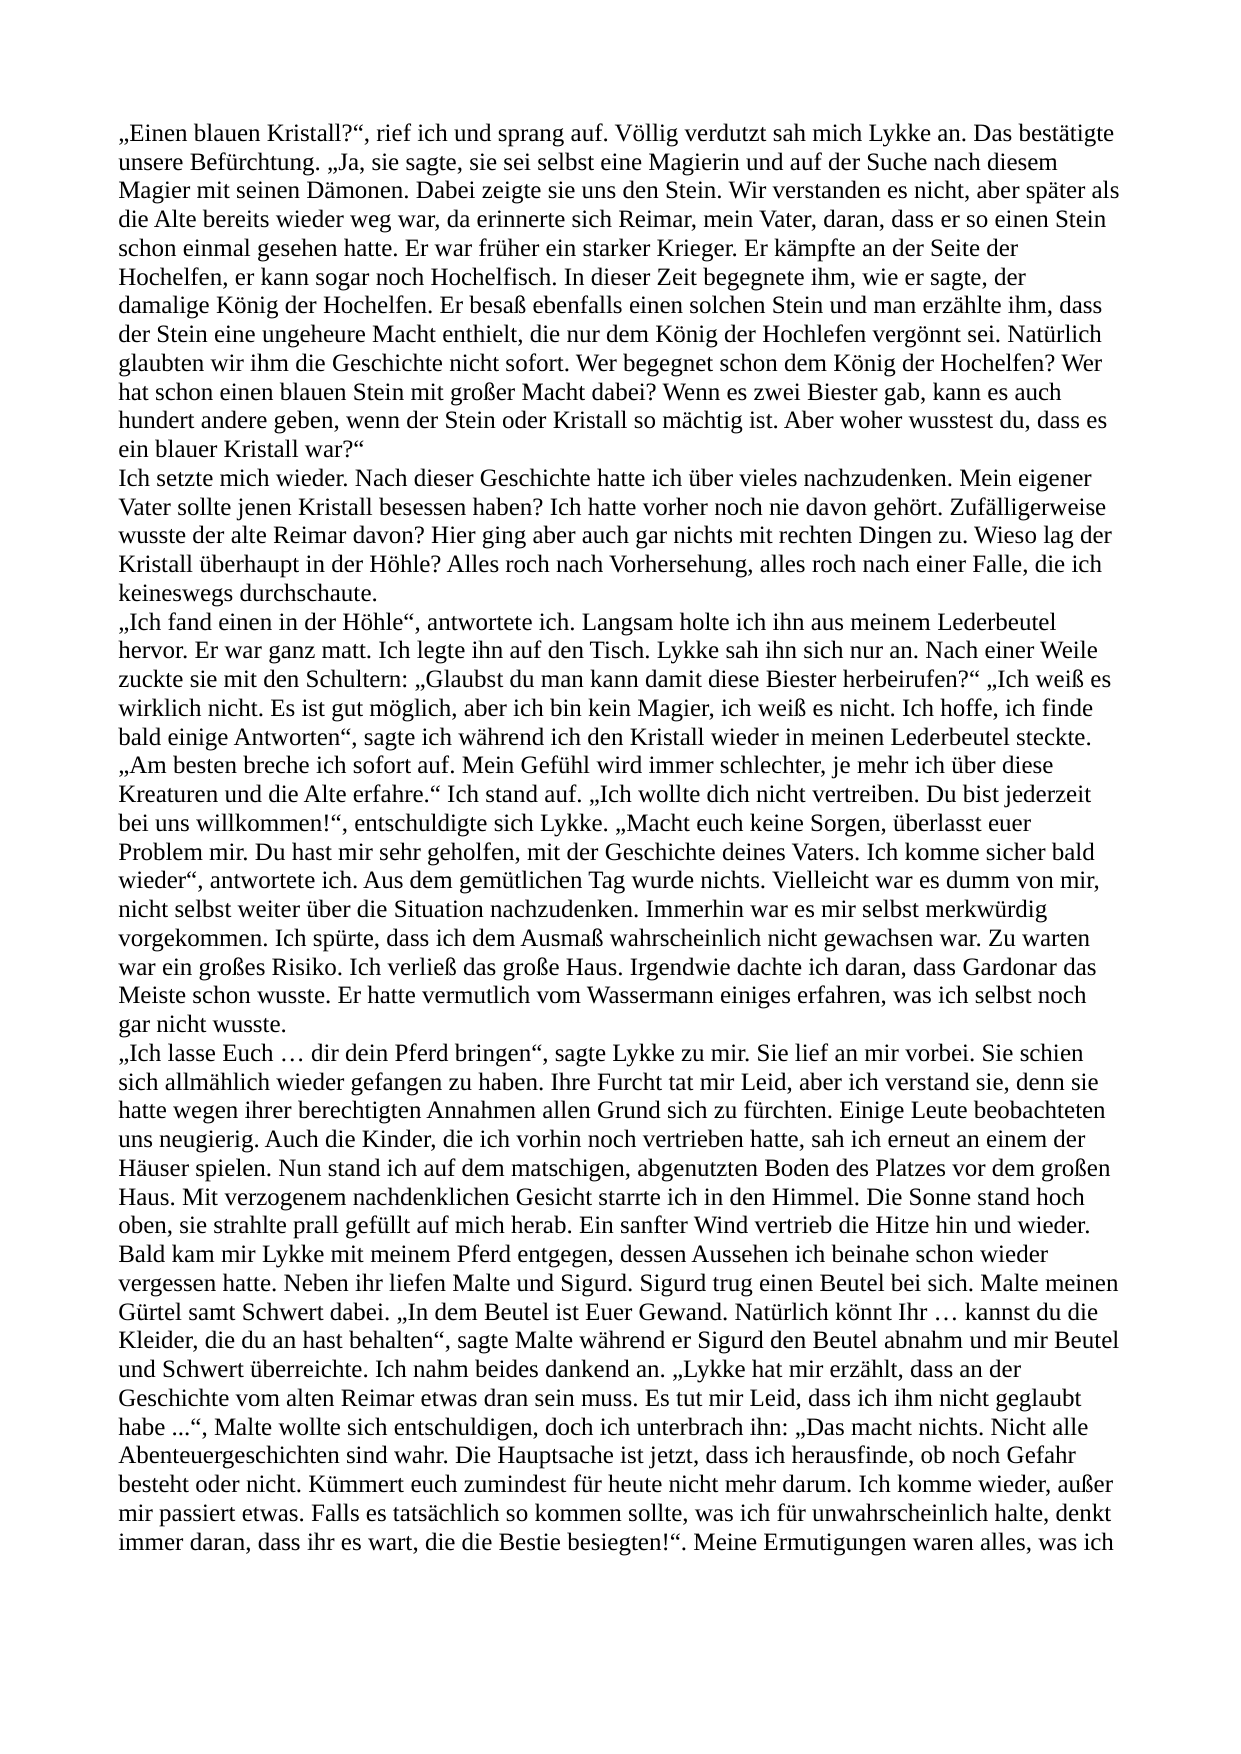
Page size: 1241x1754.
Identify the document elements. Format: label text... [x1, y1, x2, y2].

text „Ich lasse Euch … dir dein Pferd bringen“, sagte Lykke zu mir. Sie lief an mir vorbei. Sie schien sich allmählich wieder gefangen zu haben. Ihre Furcht tat mir Leid, aber ich verstand sie, denn sie hatte wegen ihrer berechtigten Annahmen allen Grund sich zu fürchten. Einige Leute beobachteten uns neugierig. Auch die Kinder, die ich vorhin noch vertrieben hatte, sah ich erneut an einem der Häuser spielen. Nun stand ich auf dem matschigen, abgenutzten Boden des Platzes vor dem großen Haus. Mit verzogenem nachdenklichen Gesicht starrte ich in den Himmel. Die Sonne stand hoch oben, sie strahlte prall gefüllt auf mich herab. Ein sanfter Wind vertrieb die Hitze hin und wieder. Bald kam mir Lykke mit meinem Pferd entgegen, dessen Aussehen ich beinahe schon wieder vergessen hatte. Neben ihr liefen Malte und Sigurd. Sigurd trug einen Beutel bei sich. Malte meinen Gürtel samt Schwert dabei. „In dem Beutel ist Euer Gewand. Natürlich könnt Ihr … kannst du die Kleider, die du an hast behalten“, sagte Malte während er Sigurd den Beutel abnahm und mir Beutel und Schwert überreichte. Ich nahm beides dankend an. „Lykke hat mir erzählt, dass an der Geschichte vom alten Reimar etwas dran sein muss. Es tut mir Leid, dass ich ihm nicht geglaubt habe ...“, Malte wollte sich entschuldigen, doch ich unterbrach ihn: „Das macht nichts. Nicht alle Abenteuergeschichten sind wahr. Die Hauptsache ist jetzt, dass ich herausfinde, ob noch Gefahr besteht oder nicht. Kümmert euch zumindest für heute nicht mehr darum. Ich komme wieder, außer mir passiert etwas. Falls es tatsächlich so kommen sollte, was ich für unwahrscheinlich halte, denkt immer daran, dass ihr es wart, die die Bestie besiegten!“. Meine Ermutigungen waren alles, was ich [118, 1038, 1122, 1556]
text „Einen blauen Kristall?“, rief ich und sprang auf. Völlig verdutzt sah mich Lykke an. Das bestätigte unsere Befürchtung. „Ja, sie sagte, sie sei selbst eine Magierin und auf der Suche nach diesem Magier mit seinen Dämonen. Dabei zeigte sie uns den Stein. Wir verstanden es nicht, aber später als die Alte bereits wieder weg war, da erinnerte sich Reimar, mein Vater, daran, dass er so einen Stein schon einmal gesehen hatte. Er war früher ein starker Krieger. Er kämpfte an der Seite der Hochelfen, er kann sogar noch Hochelfisch. In dieser Zeit begegnete ihm, wie er sagte, der damalige König der Hochelfen. Er besaß ebenfalls einen solchen Stein und man erzählte ihm, dass der Stein eine ungeheure Macht enthielt, die nur dem König der Hochlefen vergönnt sei. Natürlich glaubten wir ihm die Geschichte nicht sofort. Wer begegnet schon dem König der Hochelfen? Wer hat schon einen blauen Stein mit großer Macht dabei? Wenn es zwei Biester gab, kann es auch hundert andere geben, wenn der Stein oder Kristall so mächtig ist. Aber woher wusstest du, dass es ein blauer Kristall war?“ [118, 118, 1122, 463]
text „Ich fand einen in der Höhle“, antwortete ich. Langsam holte ich ihn aus meinem Lederbeutel hervor. Er war ganz matt. Ich legte ihn auf den Tisch. Lykke sah ihn sich nur an. Nach einer Weile zuckte sie mit den Schultern: „Glaubst du man kann damit diese Biester herbeirufen?“ „Ich weiß es wirklich nicht. Es ist gut möglich, aber ich bin kein Magier, ich weiß es nicht. Ich hoffe, ich finde bald einige Antworten“, sagte ich während ich den Kristall wieder in meinen Lederbeutel steckte. „Am besten breche ich sofort auf. Mein Gefühl wird immer schlechter, je mehr ich über diese Kreaturen und die Alte erfahre.“ Ich stand auf. „Ich wollte dich nicht vertreiben. Du bist jederzeit bei uns willkommen!“, entschuldigte sich Lykke. „Macht euch keine Sorgen, überlasst euer Problem mir. Du hast mir sehr geholfen, mit der Geschichte deines Vaters. Ich komme sicher bald wieder“, antwortete ich. Aus dem gemütlichen Tag wurde nichts. Vielleicht war es dumm von mir, nicht selbst weiter über die Situation nachzudenken. Immerhin war es mir selbst merkwürdig vorgekommen. Ich spürte, dass ich dem Ausmaß wahrscheinlich nicht gewachsen war. Zu warten war ein großes Risiko. Ich verließ das große Haus. Irgendwie dachte ich daran, dass Gardonar das Meiste schon wusste. Er hatte vermutlich vom Wassermann einiges erfahren, was ich selbst noch gar nicht wusste. [118, 607, 1122, 1038]
text Ich setzte mich wieder. Nach dieser Geschichte hatte ich über vieles nachzudenken. Mein eigener Vater sollte jenen Kristall besessen haben? Ich hatte vorher noch nie davon gehört. Zufälligerweise wusste der alte Reimar davon? Hier ging aber auch gar nichts mit rechten Dingen zu. Wieso lag der Kristall überhaupt in der Höhle? Alles roch nach Vorhersehung, alles roch nach einer Falle, die ich keineswegs durchschaute. [118, 463, 1122, 607]
